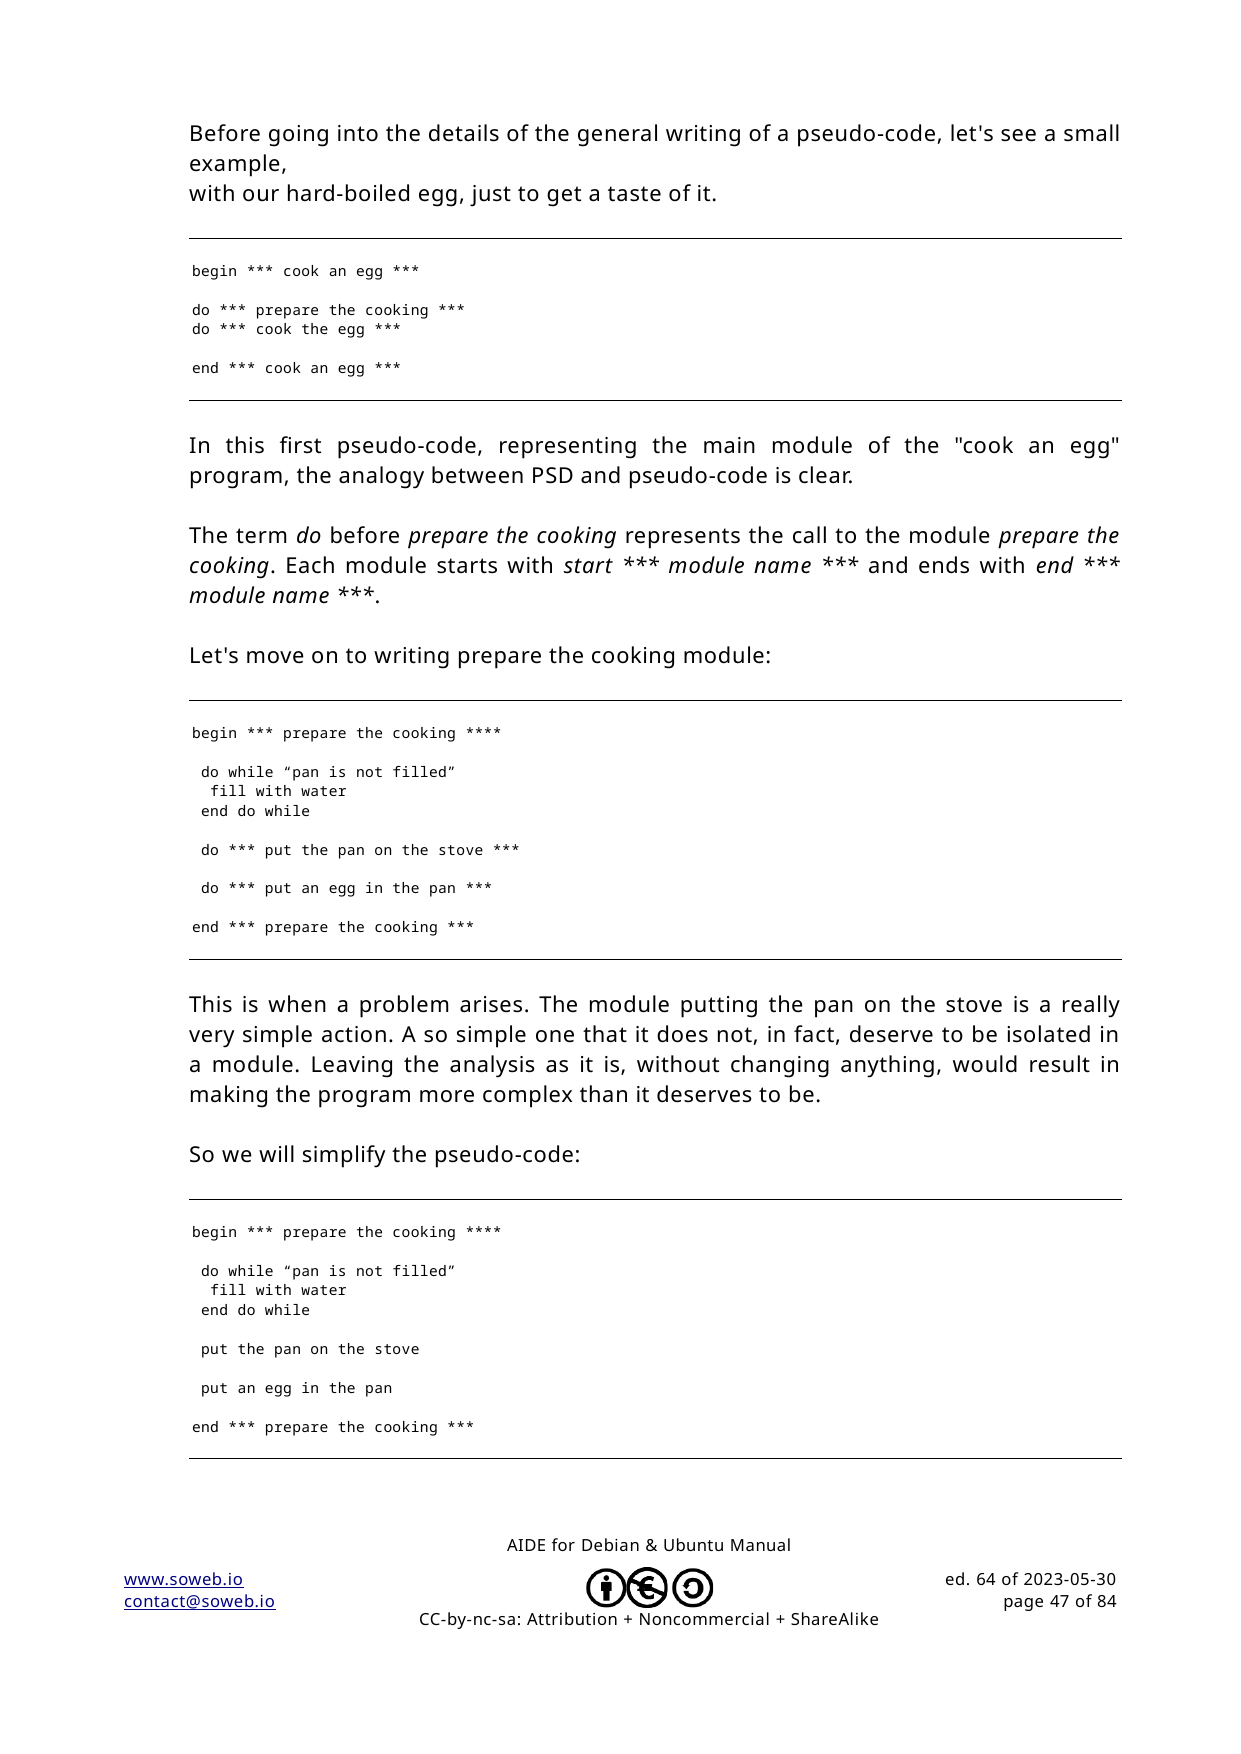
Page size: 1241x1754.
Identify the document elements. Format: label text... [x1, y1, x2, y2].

list do *** cook the egg *** [189, 316, 1122, 336]
list fill with water [189, 778, 1122, 797]
list put the pan on the stove [189, 1336, 1122, 1355]
list do while “pan is not filled” [189, 1238, 1122, 1277]
list do *** put the pan on the stove *** [189, 836, 1122, 856]
text with our hard-boiled egg, just to get a taste of it. [189, 178, 1122, 208]
list do *** prepare the cooking *** [189, 277, 1122, 316]
text Before going into the details of the general writing of a pseudo-code, let's see a small example, [189, 118, 1122, 178]
text So we will simplify the pseudo-code: [189, 1139, 1122, 1169]
picture [585, 1567, 668, 1608]
list end *** cook an egg *** [189, 336, 1122, 400]
text In this first pseudo-code, representing the main module of the "cook an egg" program, the analogy between PSD and pseudo-code is clear. [189, 430, 1122, 490]
text The term do before prepare the cooking represents the call to the module prepare the cooking. Each module starts with start *** module name *** and ends with end *** module name ***. [189, 520, 1122, 610]
list end *** prepare the cooking *** [189, 895, 1122, 959]
list end do while [189, 1297, 1122, 1319]
text This is when a problem arises. The module putting the pan on the stove is a really very simple action. A so simple one that it does not, in fact, deserve to be isolated in a module. Leaving the analysis as it is, without changing anything, would result in making the program more complex than it deserves to be. [189, 989, 1122, 1109]
list begin *** cook an egg *** [189, 239, 1122, 277]
picture [672, 1567, 714, 1608]
list begin *** prepare the cooking **** [189, 701, 1122, 739]
list end do while [189, 797, 1122, 820]
text Let's move on to writing prepare the cooking module: [189, 640, 1122, 670]
list begin *** prepare the cooking **** [189, 1200, 1122, 1238]
list fill with water [189, 1277, 1122, 1297]
list put an egg in the pan [189, 1355, 1122, 1394]
list end *** prepare the cooking *** [189, 1394, 1122, 1458]
list do while “pan is not filled” [189, 739, 1122, 778]
list do *** put an egg in the pan *** [189, 856, 1122, 895]
